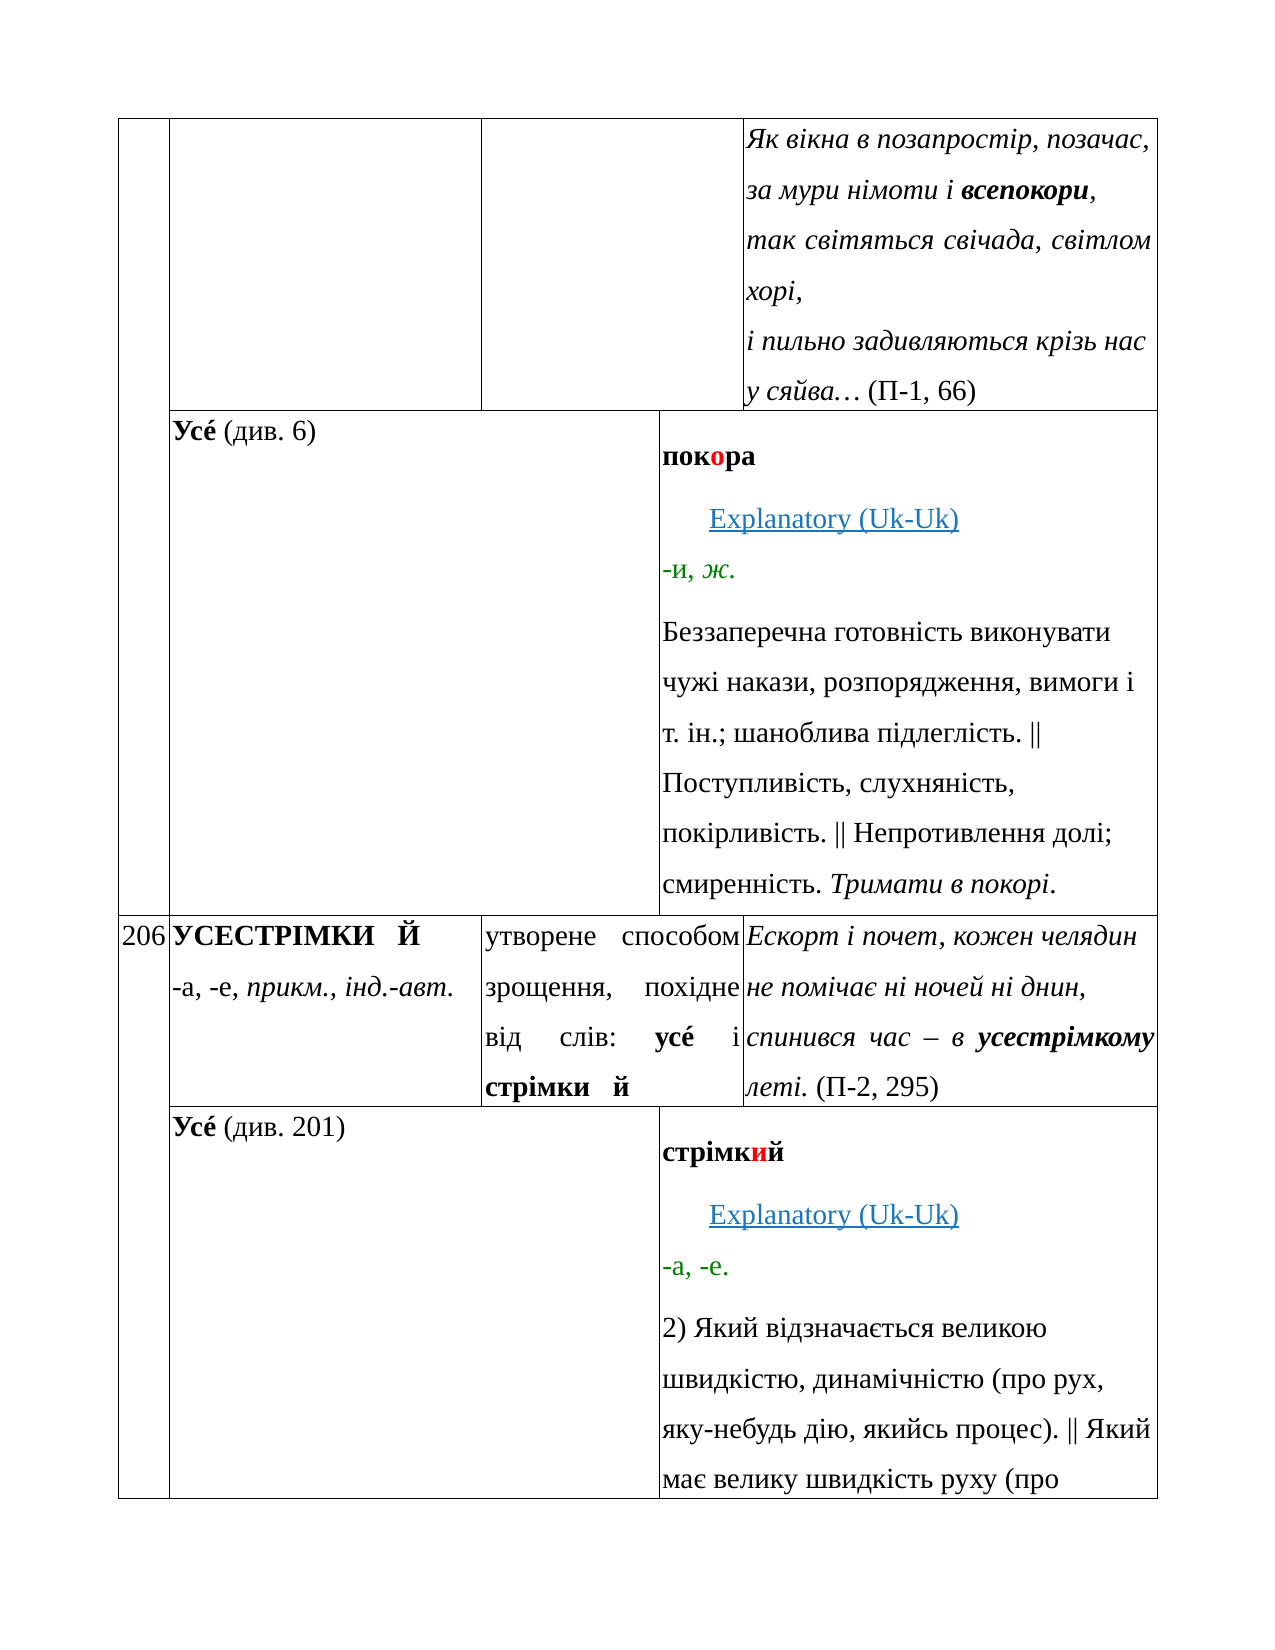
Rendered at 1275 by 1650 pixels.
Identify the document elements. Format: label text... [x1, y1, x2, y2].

table_cell Усé (див. 201) [170, 1107, 659, 1498]
table_cell [170, 119, 481, 410]
table_cell Усестрімкий -а, -е, прикм., інд.-авт. [170, 916, 481, 1106]
table_cell Ескорт і почет, кожен челядин не помічає ні ночей ні днин, спинився час – в усестрімкому леті. (П‑2, 295) [744, 916, 1157, 1106]
table_cell покора Explanatory (Uk-Uk) -и, ж. Беззаперечна готовність виконувати чужі накази, розпорядження, вимоги і т. ін.; шаноблива підлеглість. || Поступливість, слухняність, покірливість. || Непротивлення долі; смиренність. Тримати в покорі. [660, 411, 1157, 915]
table_cell стрімкий Explanatory (Uk-Uk) -а, -е. 2) Який відзначається великою швидкістю, динамічністю (про рух, яку-небудь дію, якийсь процес). || Який має велику швидкість руху (про [660, 1107, 1157, 1498]
table_cell [482, 119, 743, 410]
table_cell утворене способом зрощення, похідне від слів: усé і стрімкий [482, 916, 743, 1106]
table_cell [119, 119, 169, 915]
table_cell Як вікна в позапростір, позачас, за мури німоти і всепокори, так світяться свічада, світлом хорі, і пильно задивляються крізь нас у сяйва… (П‑1, 66) [744, 119, 1157, 410]
table_cell 206 [119, 916, 169, 1498]
table_cell Усé (див. 6) [170, 411, 659, 915]
